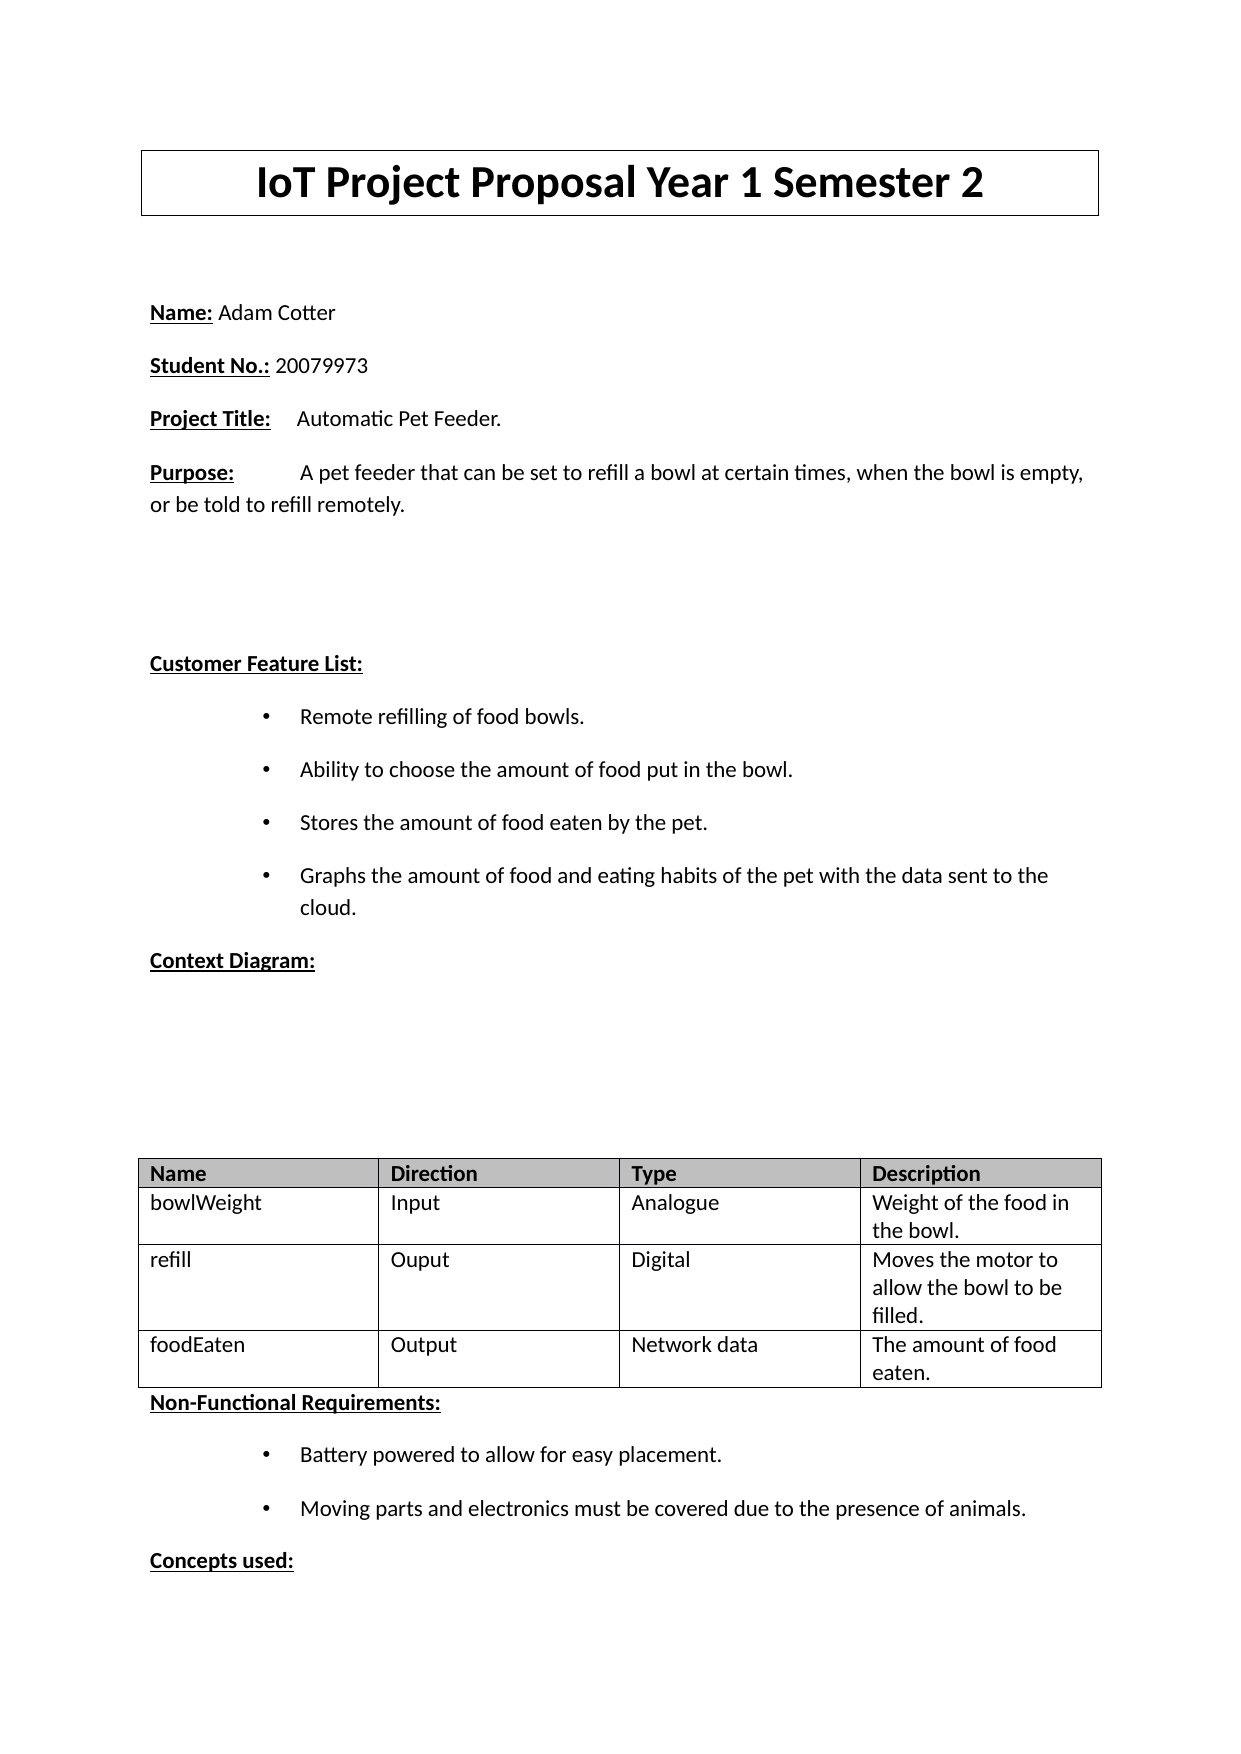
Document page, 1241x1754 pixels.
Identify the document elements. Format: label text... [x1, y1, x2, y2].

table_cell Moves the motor to allow the bowl to be filled. [861, 1245, 1101, 1329]
list Ability to choose the amount of food put in the bowl. [262, 755, 1090, 783]
text Student No.: 20079973 [150, 352, 1090, 379]
table_cell Input [379, 1188, 619, 1244]
text Name: Adam Cotter [150, 298, 1090, 327]
table_cell Network data [620, 1331, 860, 1387]
table_cell Ouput [379, 1245, 619, 1329]
list Battery powered to allow for easy placement. [262, 1441, 1090, 1469]
list Stores the amount of food eaten by the pet. [262, 808, 1090, 836]
table_cell Weight of the food in the bowl. [861, 1188, 1101, 1244]
text Purpose: A pet feeder that can be set to refill a bowl at certain times, when the bowl is empty, or be told to refill remotely. [150, 458, 1090, 518]
table_cell Digital [620, 1245, 860, 1329]
list Remote refilling of food bowls. [262, 702, 1090, 730]
table_cell The amount of food eaten. [861, 1331, 1101, 1387]
table_cell Output [379, 1331, 619, 1387]
text Customer Feature List: [150, 649, 1090, 677]
table_cell bowlWeight [139, 1188, 378, 1244]
table_cell refill [139, 1245, 378, 1329]
table_header Type [620, 1159, 860, 1187]
list Graphs the amount of food and eating habits of the pet with the data sent to the cloud. [262, 861, 1090, 921]
table_header Description [861, 1159, 1101, 1187]
text Context Diagram: [150, 946, 1090, 974]
text Non-Functional Requirements: [150, 1388, 1090, 1416]
table_cell foodEaten [139, 1331, 378, 1387]
text Concepts used: [150, 1547, 1090, 1575]
list Moving parts and electronics must be covered due to the presence of animals. [262, 1494, 1090, 1522]
text IoT Project Proposal Year 1 Semester 2 [142, 151, 1098, 215]
table_cell Analogue [620, 1188, 860, 1244]
table_header Name [139, 1159, 378, 1187]
text Project Title: Automatic Pet Feeder. [150, 404, 1090, 433]
table_header Direction [379, 1159, 619, 1187]
